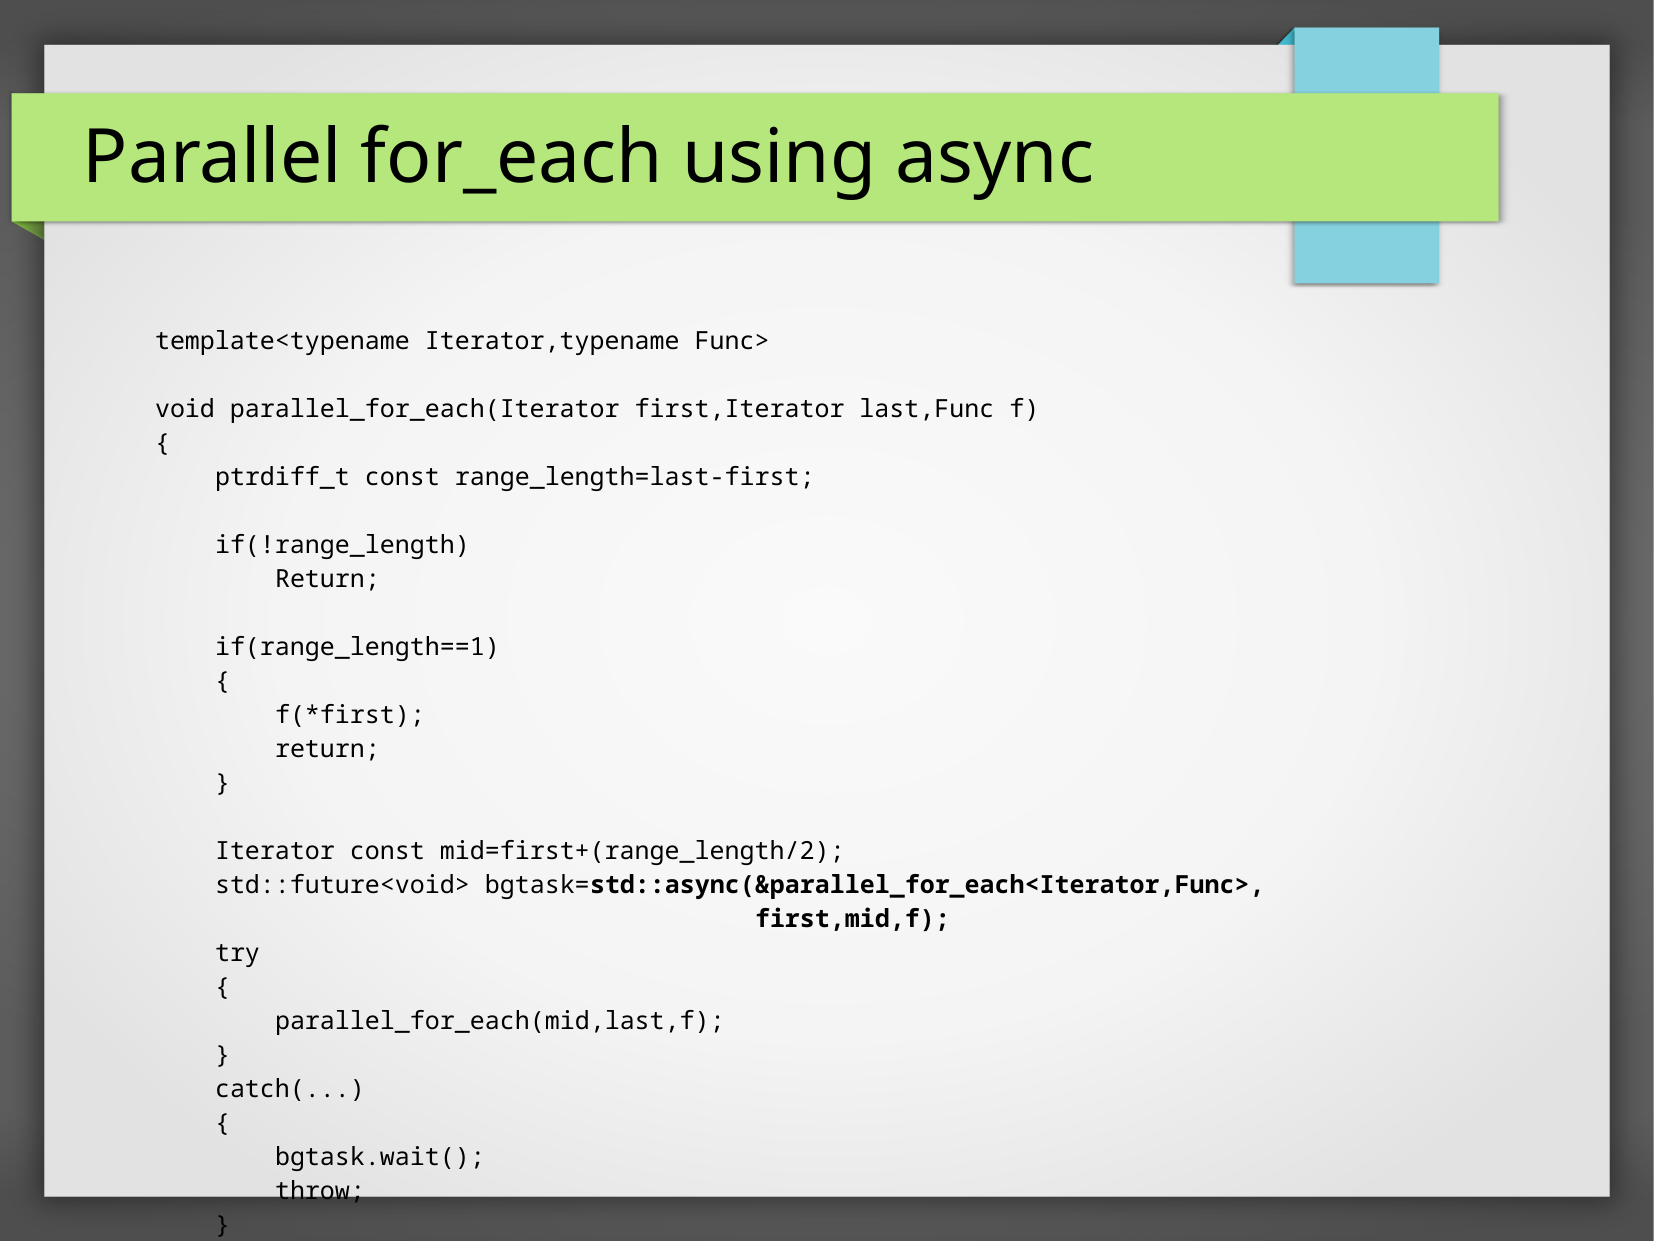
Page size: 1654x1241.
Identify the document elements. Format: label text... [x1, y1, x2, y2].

text_box template<typename Iterator,typename Func> void parallel_for_each(Iterator first,Iterator last,Func f) { ptrdiff_t const range_length=last-first; if(!range_length) Return; if(range_length==1) { f(*first); return; } Iterator const mid=first+(range_length/2); std::future<void> bgtask=std::async(&parallel_for_each<Iterator,Func>, first,mid,f); try { parallel_for_each(mid,last,f); } catch(...) { bgtask.wait(); throw; } bgtask.get(); } [140, 315, 1366, 1089]
picture [0, 0, 1654, 1241]
title Parallel for_each using async [82, 94, 1264, 213]
